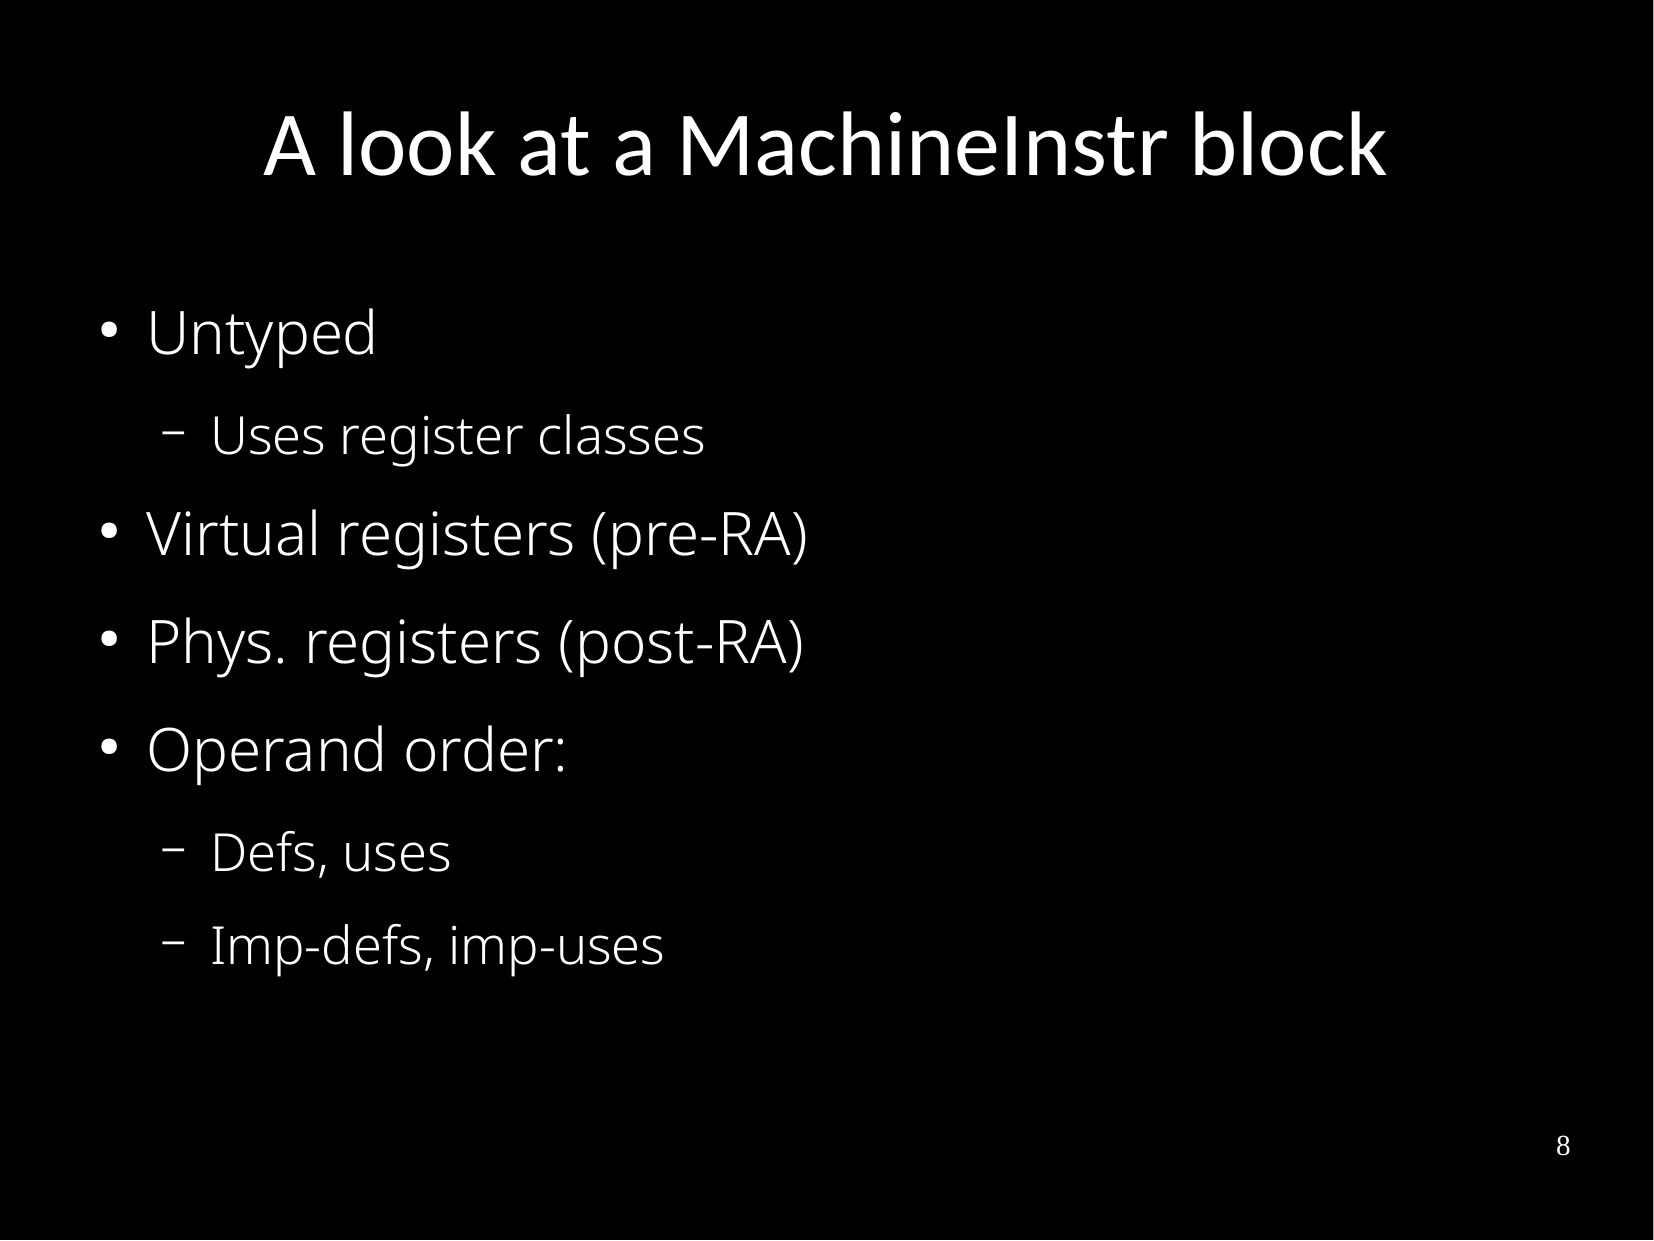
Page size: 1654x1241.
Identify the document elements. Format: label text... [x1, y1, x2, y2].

title A look at a MachineInstr block [82, 49, 1571, 257]
list Untyped Uses register classes Virtual registers (pre-RA) Phys. registers (post-RA) Operand order: Defs, uses Imp-defs, imp-uses [82, 290, 809, 1010]
